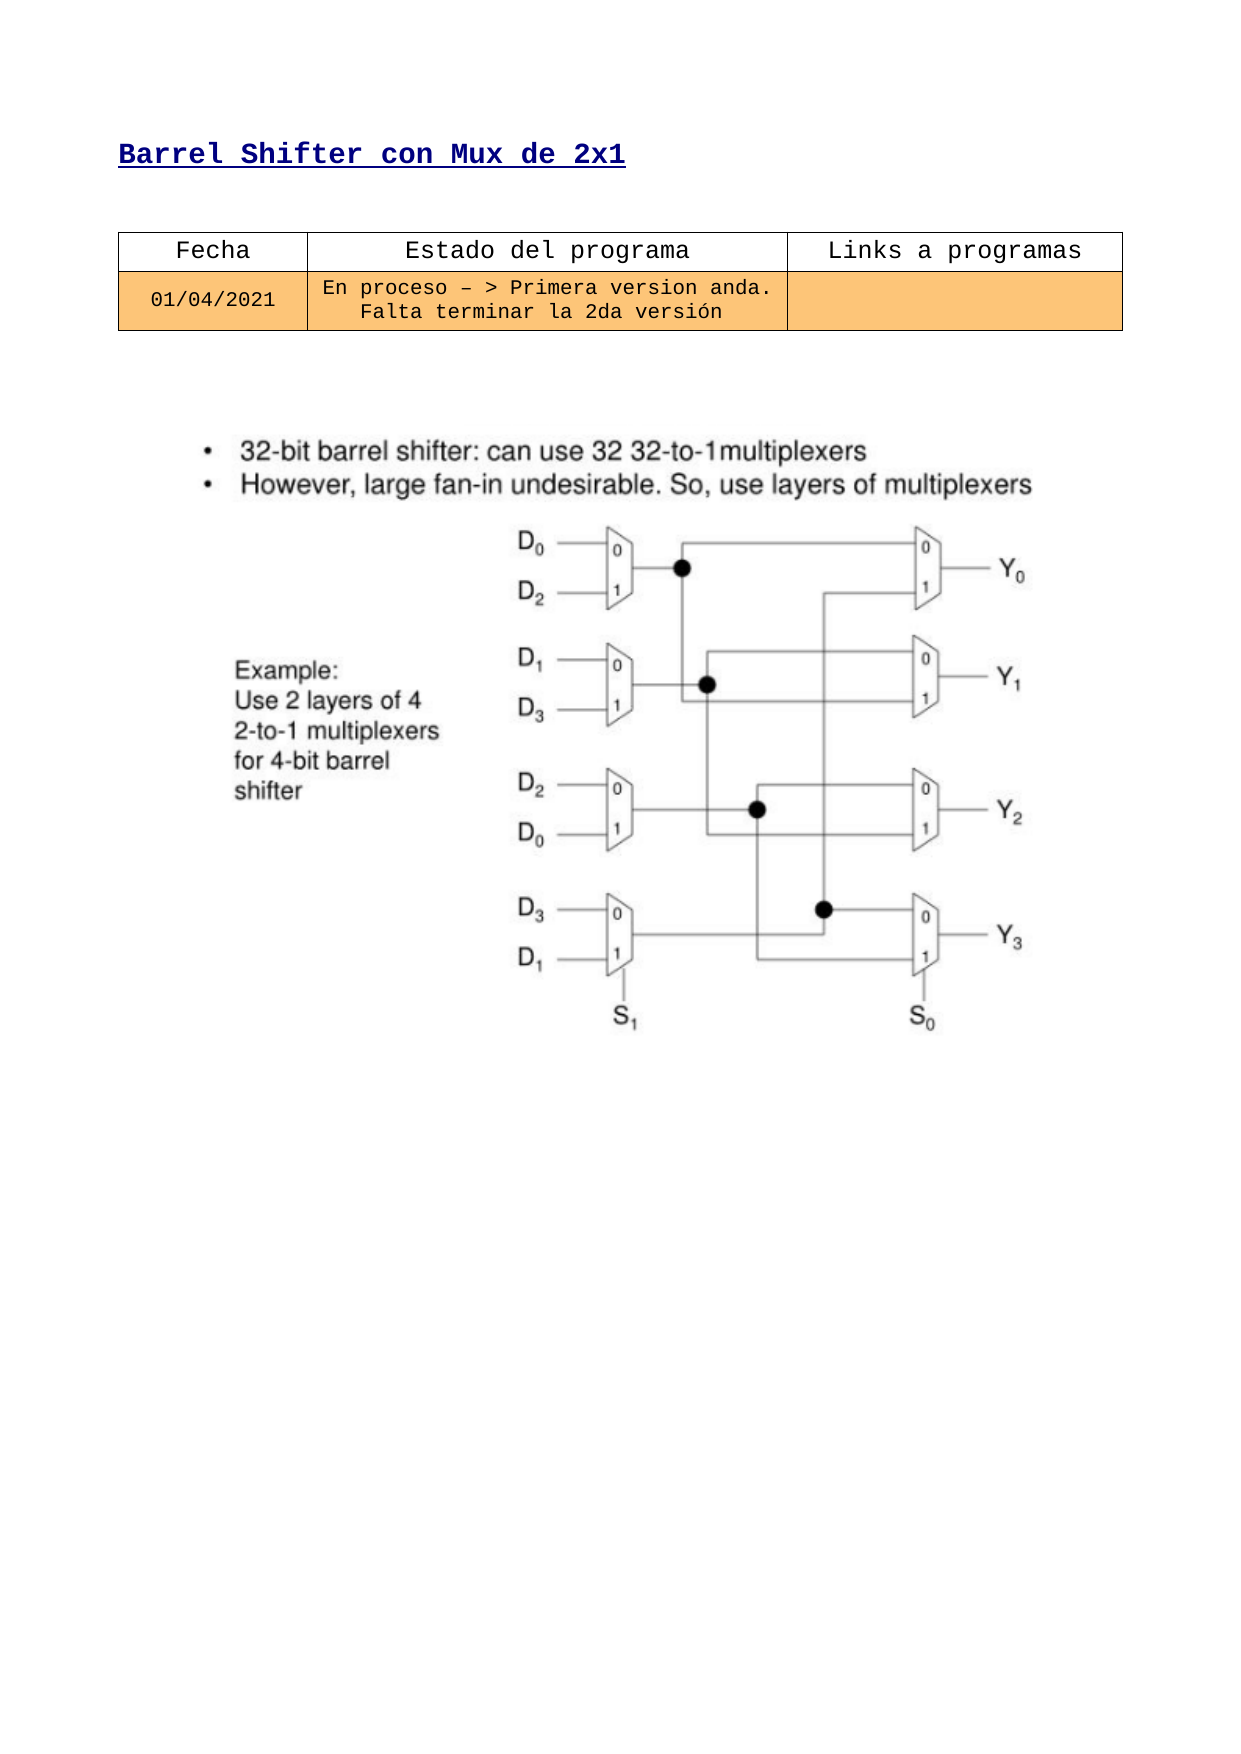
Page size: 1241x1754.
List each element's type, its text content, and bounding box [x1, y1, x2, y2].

table_header Links a programas [788, 233, 1122, 271]
table_cell 01/04/2021 [119, 272, 307, 330]
table_header Fecha [119, 233, 307, 271]
table_header Estado del programa [308, 233, 787, 271]
picture [176, 424, 1064, 1039]
subtitle Barrel Shifter con Mux de 2x1 [118, 139, 1122, 172]
table_cell [788, 272, 1122, 330]
table_cell En proceso – > Primera version anda. Falta terminar la 2da versión [308, 272, 787, 330]
